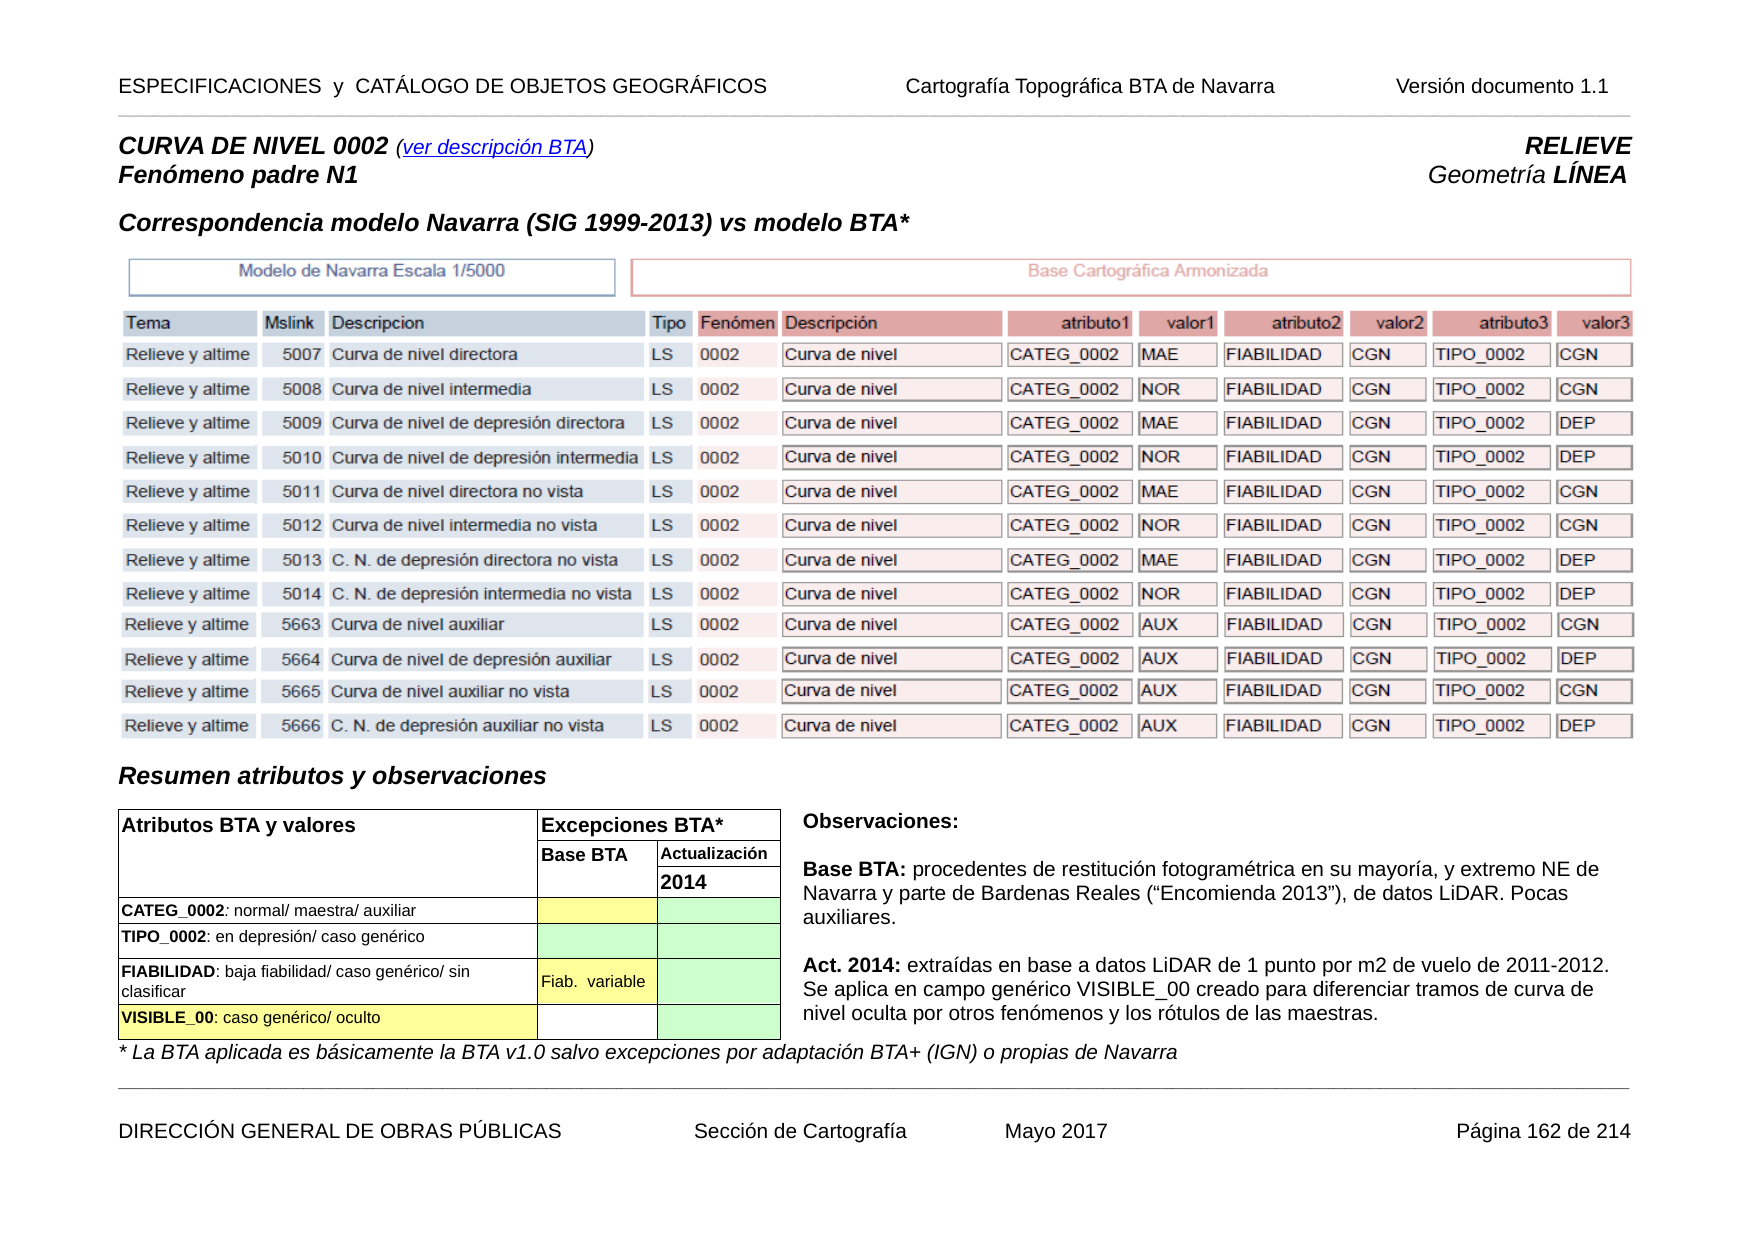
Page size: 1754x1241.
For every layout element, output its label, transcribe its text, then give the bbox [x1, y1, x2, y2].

table_cell 2014 [658, 867, 780, 897]
table_header Observaciones: Base BTA: procedentes de restitución fotogramétrica en su mayoría, y extremo NE de Navarra y parte de Bardenas Reales (“Encomienda 2013”), de datos LiDAR. Pocas auxiliares. Act. 2014: extraídas en base a datos LiDAR de 1 punto por m2 de vuelo de 2011-2012. Se aplica en campo genérico VISIBLE_00 creado para diferenciar tramos de curva de nivel oculta por otros fenómenos y los rótulos de las maestras. [791, 809, 1635, 1040]
table_cell Base BTA [538, 841, 657, 897]
table_cell [538, 898, 657, 923]
table_header [107, 809, 118, 1040]
table_cell TIPO_0002: en depresión/ caso genérico [119, 924, 537, 958]
table_cell CATEG_0002: normal/ maestra/ auxiliar [119, 898, 537, 923]
table_cell Fiab. variable [538, 959, 657, 1003]
table_cell FIABILIDAD: baja fiabilidad/ caso genérico/ sin clasificar [119, 959, 537, 1003]
table_cell [658, 924, 780, 958]
text Fenómeno padre N1 Geometría LÍNEA [118, 160, 1636, 189]
table_header [781, 809, 791, 1040]
text Resumen atributos y observaciones [118, 761, 1636, 790]
table_cell VISIBLE_00: caso genérico/ oculto [119, 1005, 537, 1039]
table_cell Actualización [658, 841, 780, 866]
text Correspondencia modelo Navarra (SIG 1999-2013) vs modelo BTA* [118, 208, 1636, 237]
table_cell [538, 924, 657, 958]
text * La BTA aplicada es básicamente la BTA v1.0 salvo excepciones por adaptación BTA+ (IGN) o propias de Navarra [118, 1040, 1636, 1064]
table_cell [538, 1005, 657, 1039]
table_header Atributos BTA y valores [119, 810, 537, 897]
table_cell [658, 898, 780, 923]
table_cell [658, 1005, 780, 1039]
table_cell [658, 959, 780, 1003]
table_header Excepciones BTA* [538, 810, 780, 840]
picture [118, 256, 1637, 742]
text CURVA DE NIVEL 0002 (ver descripción BTA) RELIEVE [118, 131, 1636, 160]
